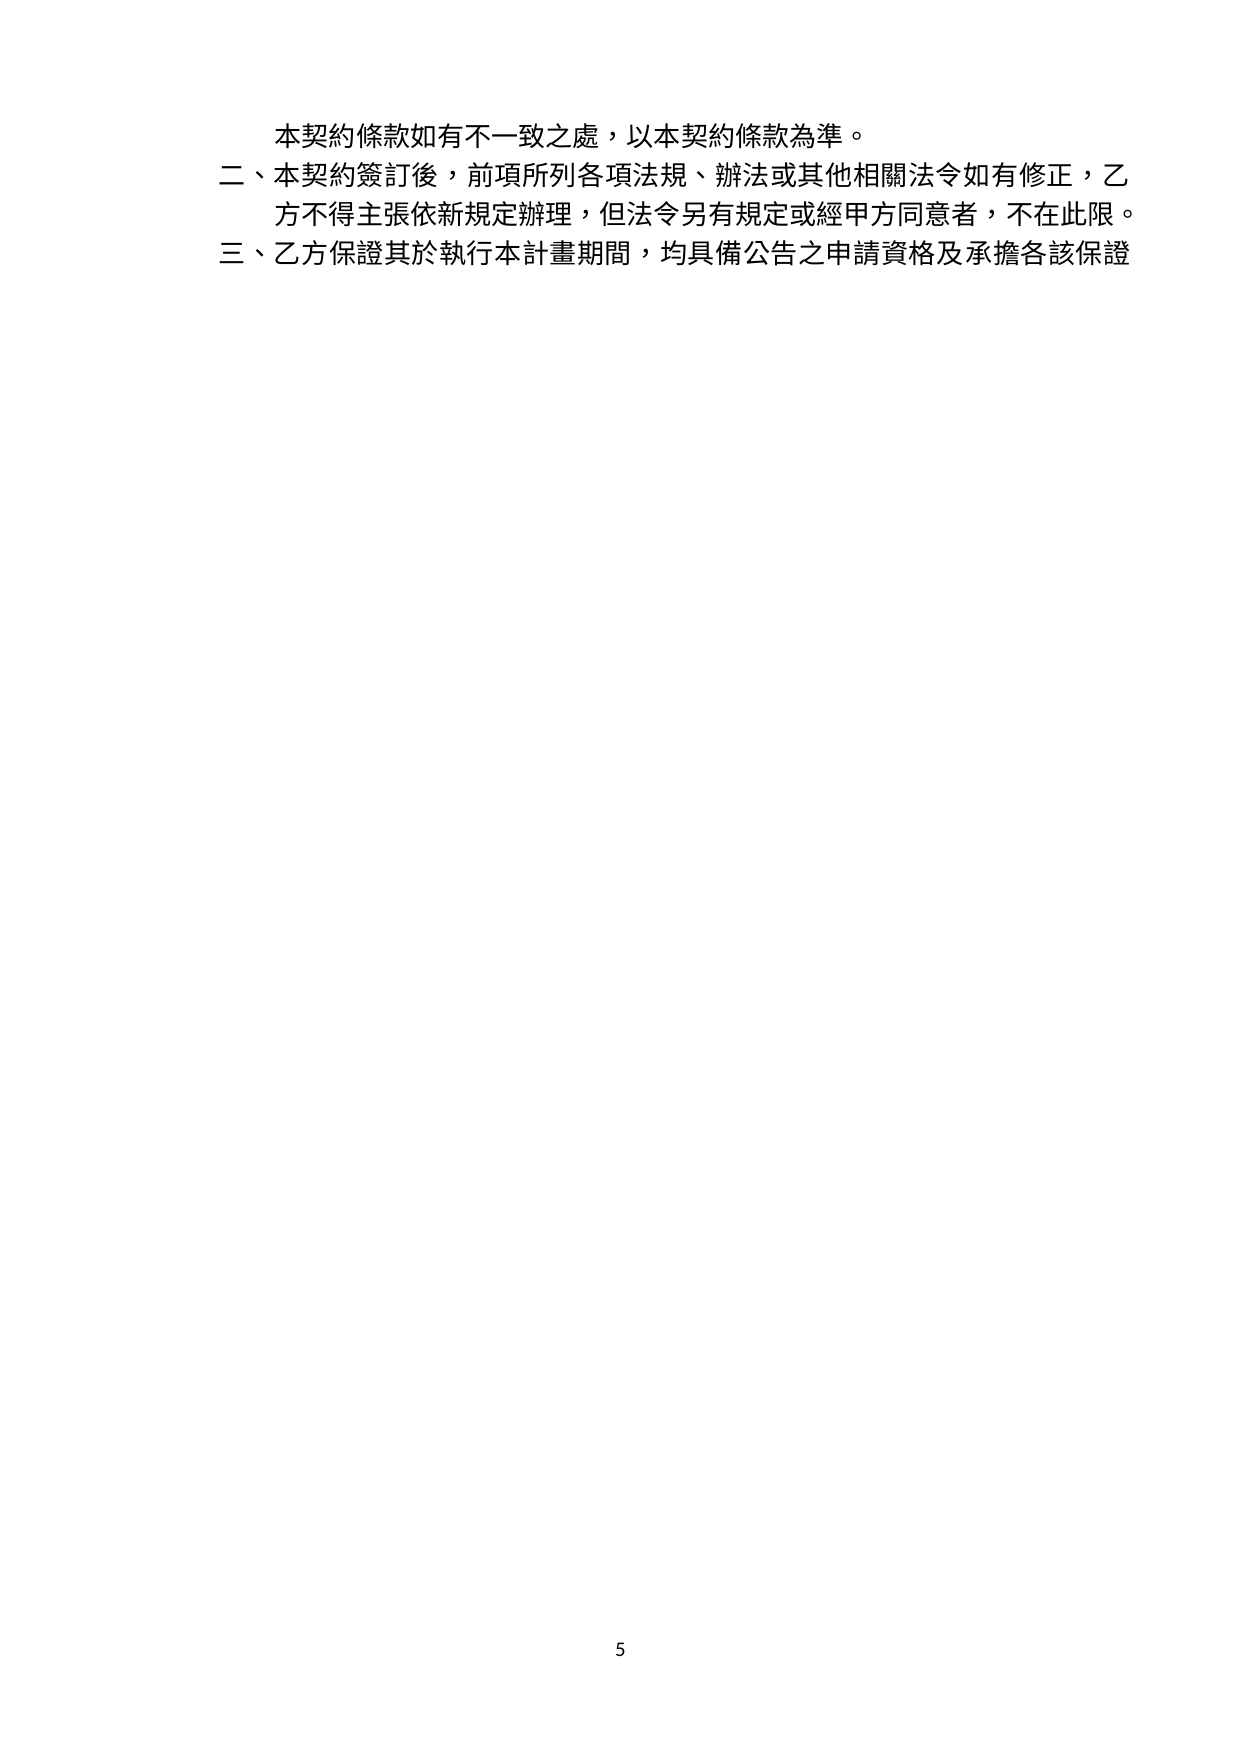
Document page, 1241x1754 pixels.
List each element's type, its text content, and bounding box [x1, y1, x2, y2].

text 二、本契約簽訂後，前項所列各項法規、辦法或其他相關法令如有修正，乙方不得主張依新規定辦理，但法令另有規定或經甲方同意者，不在此限。 [218, 154, 1131, 232]
text 本契約條款如有不一致之處，以本契約條款為準。 [218, 114, 1131, 154]
text 三、乙方保證其於執行本計畫期間，均具備公告之申請資格及承擔各該保證 [218, 232, 1131, 272]
